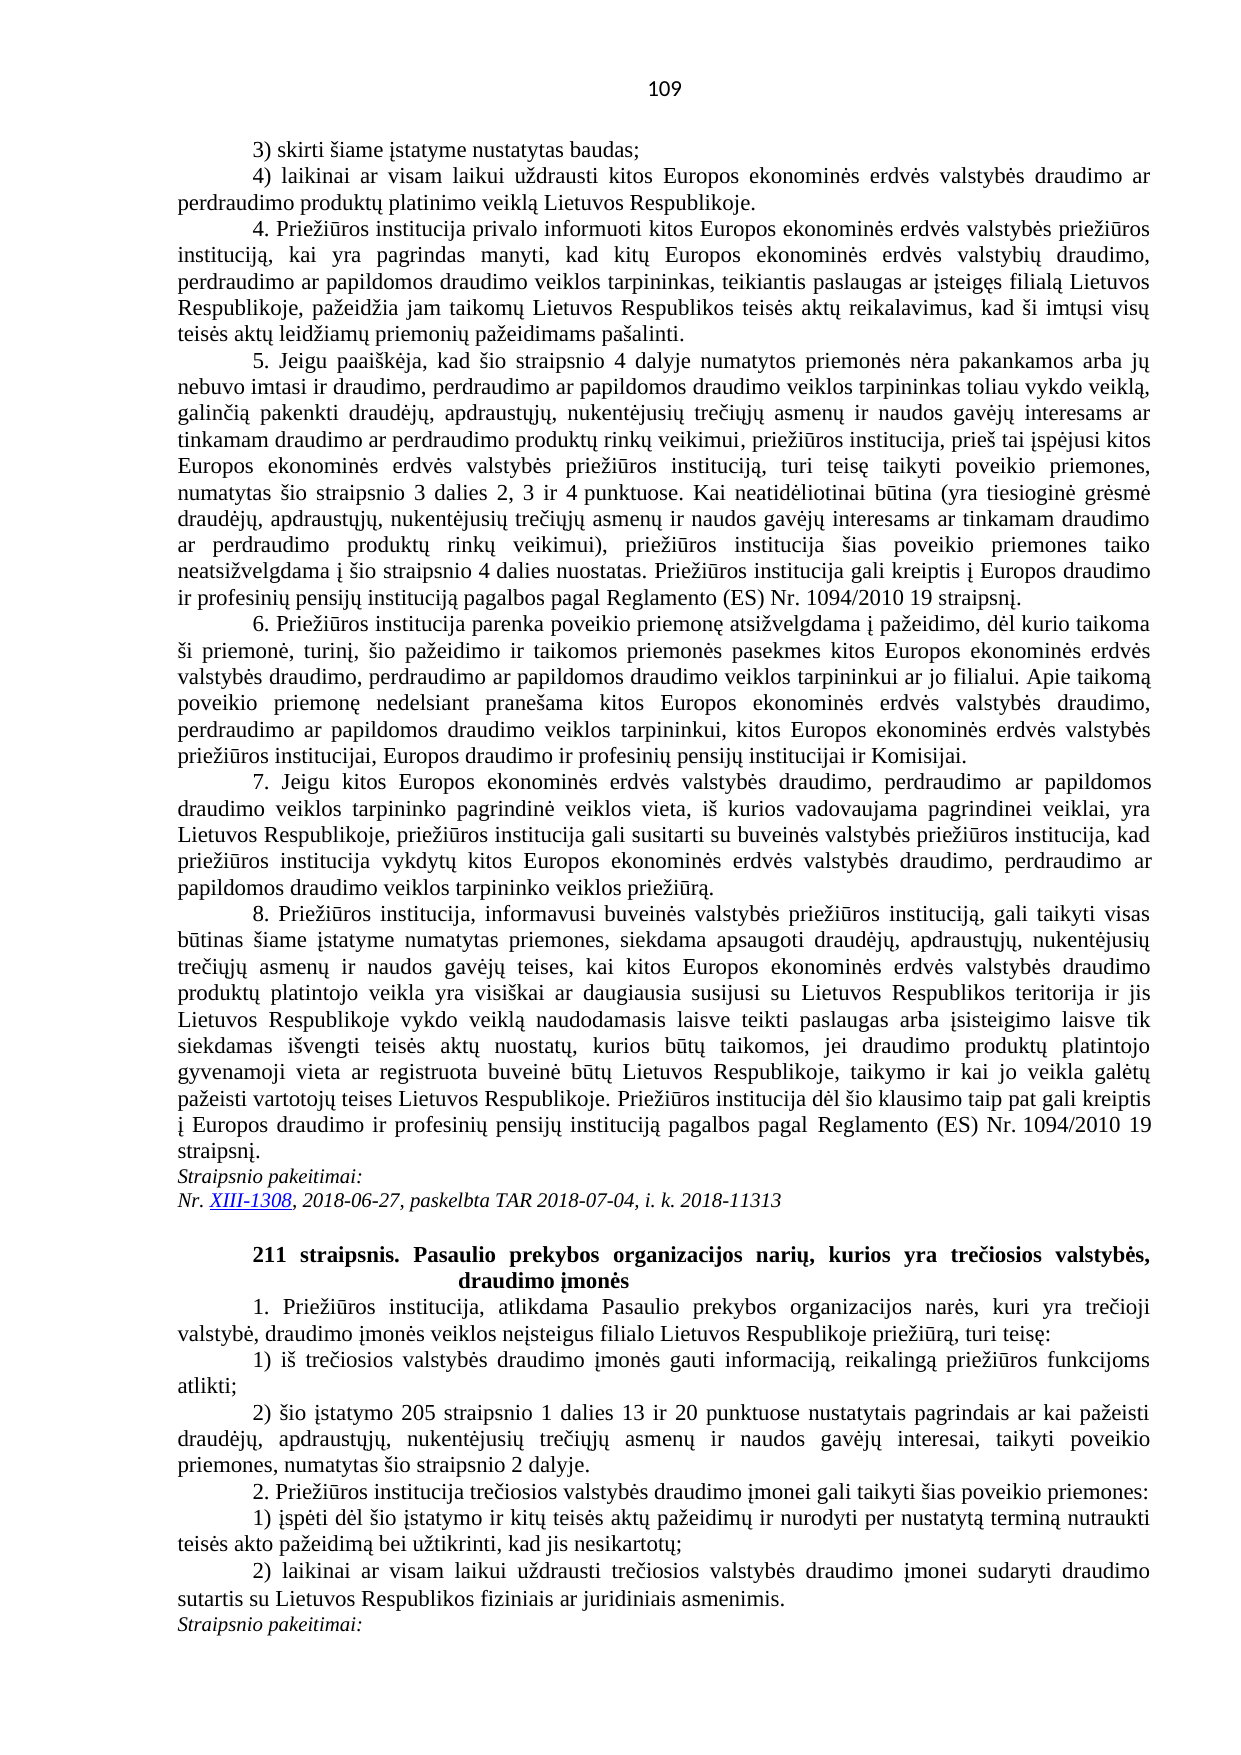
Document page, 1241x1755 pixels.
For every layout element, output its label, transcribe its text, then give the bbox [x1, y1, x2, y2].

text 1. Priežiūros institucija, atlikdama Pasaulio prekybos organizacijos narės, kuri yra trečioji valstybė, draudimo įmonės veiklos neįsteigus filialo Lietuvos Respublikoje priežiūrą, turi teisę: [177, 1293, 1152, 1346]
text 7. Jeigu kitos Europos ekonominės erdvės valstybės draudimo, perdraudimo ar papildomos draudimo veiklos tarpininko pagrindinė veiklos vieta, iš kurios vadovaujama pagrindinei veiklai, yra Lietuvos Respublikoje, priežiūros institucija gali susitarti su buveinės valstybės priežiūros institucija, kad priežiūros institucija vykdytų kitos Europos ekonominės erdvės valstybės draudimo, perdraudimo ar papildomos draudimo veiklos tarpininko veiklos priežiūrą. [177, 768, 1152, 900]
text 1) iš trečiosios valstybės draudimo įmonės gauti informaciją, reikalingą priežiūros funkcijoms atlikti; [177, 1346, 1152, 1399]
text 4. Priežiūros institucija privalo informuoti kitos Europos ekonominės erdvės valstybės priežiūros instituciją, kai yra pagrindas manyti, kad kitų Europos ekonominės erdvės valstybių draudimo, perdraudimo ar papildomos draudimo veiklos tarpininkas, teikiantis paslaugas ar įsteigęs filialą Lietuvos Respublikoje, pažeidžia jam taikomų Lietuvos Respublikos teisės aktų reikalavimus, kad ši imtųsi visų teisės aktų leidžiamų priemonių pažeidimams pašalinti. [177, 215, 1152, 347]
text 3) skirti šiame įstatyme nustatytas baudas; [177, 136, 1152, 162]
text 211 straipsnis. Pasaulio prekybos organizacijos narių, kurios yra trečiosios valstybės, draudimo įmonės [252, 1241, 1152, 1293]
text 8. Priežiūros institucija, informavusi buveinės valstybės priežiūros instituciją, gali taikyti visas būtinas šiame įstatyme numatytas priemones, siekdama apsaugoti draudėjų, apdraustųjų, nukentėjusių trečiųjų asmenų ir naudos gavėjų teises, kai kitos Europos ekonominės erdvės valstybės draudimo produktų platintojo veikla yra visiškai ar daugiausia susijusi su Lietuvos Respublikos teritorija ir jis Lietuvos Respublikoje vykdo veiklą naudodamasis laisve teikti paslaugas arba įsisteigimo laisve tik siekdamas išvengti teisės aktų nuostatų, kurios būtų taikomos, jei draudimo produktų platintojo gyvenamoji vieta ar registruota buveinė būtų Lietuvos Respublikoje, taikymo ir kai jo veikla galėtų pažeisti vartotojų teises Lietuvos Respublikoje. Priežiūros institucija dėl šio klausimo taip pat gali kreiptis į Europos draudimo ir profesinių pensijų instituciją pagalbos pagal Reglamento (ES) Nr. 1094/2010 19 straipsnį. [177, 900, 1152, 1164]
text Straipsnio pakeitimai: [177, 1164, 1152, 1188]
text 1) įspėti dėl šio įstatymo ir kitų teisės aktų pažeidimų ir nurodyti per nustatytą terminą nutraukti teisės akto pažeidimą bei užtikrinti, kad jis nesikartotų; [177, 1504, 1152, 1557]
text 2) laikinai ar visam laikui uždrausti trečiosios valstybės draudimo įmonei sudaryti draudimo sutartis su Lietuvos Respublikos fiziniais ar juridiniais asmenimis. [177, 1557, 1152, 1612]
text 6. Priežiūros institucija parenka poveikio priemonę atsižvelgdama į pažeidimo, dėl kurio taikoma ši priemonė, turinį, šio pažeidimo ir taikomos priemonės pasekmes kitos Europos ekonominės erdvės valstybės draudimo, perdraudimo ar papildomos draudimo veiklos tarpininkui ar jo filialui. Apie taikomą poveikio priemonę nedelsiant pranešama kitos Europos ekonominės erdvės valstybės draudimo, perdraudimo ar papildomos draudimo veiklos tarpininkui, kitos Europos ekonominės erdvės valstybės priežiūros institucijai, Europos draudimo ir profesinių pensijų institucijai ir Komisijai. [177, 610, 1152, 768]
text 4) laikinai ar visam laikui uždrausti kitos Europos ekonominės erdvės valstybės draudimo ar perdraudimo produktų platinimo veiklą Lietuvos Respublikoje. [177, 162, 1152, 215]
text 2. Priežiūros institucija trečiosios valstybės draudimo įmonei gali taikyti šias poveikio priemones: [177, 1478, 1152, 1504]
text Straipsnio pakeitimai: [177, 1612, 1152, 1636]
text Nr. XIII-1308, 2018-06-27, paskelbta TAR 2018-07-04, i. k. 2018-11313 [177, 1188, 1152, 1212]
text 2) šio įstatymo 205 straipsnio 1 dalies 13 ir 20 punktuose nustatytais pagrindais ar kai pažeisti draudėjų, apdraustųjų, nukentėjusių trečiųjų asmenų ir naudos gavėjų interesai, taikyti poveikio priemones, numatytas šio straipsnio 2 dalyje. [177, 1399, 1152, 1478]
text 5. Jeigu paaiškėja, kad šio straipsnio 4 dalyje numatytos priemonės nėra pakankamos arba jų nebuvo imtasi ir draudimo, perdraudimo ar papildomos draudimo veiklos tarpininkas toliau vykdo veiklą, galinčią pakenkti draudėjų, apdraustųjų, nukentėjusių trečiųjų asmenų ir naudos gavėjų interesams ar tinkamam draudimo ar perdraudimo produktų rinkų veikimui, priežiūros institucija, prieš tai įspėjusi kitos Europos ekonominės erdvės valstybės priežiūros instituciją, turi teisę taikyti poveikio priemones, numatytas šio straipsnio 3 dalies 2, 3 ir 4 punktuose. Kai neatidėliotinai būtina (yra tiesioginė grėsmė draudėjų, apdraustųjų, nukentėjusių trečiųjų asmenų ir naudos gavėjų interesams ar tinkamam draudimo ar perdraudimo produktų rinkų veikimui), priežiūros institucija šias poveikio priemones taiko neatsižvelgdama į šio straipsnio 4 dalies nuostatas. Priežiūros institucija gali kreiptis į Europos draudimo ir profesinių pensijų instituciją pagalbos pagal Reglamento (ES) Nr. 1094/2010 19 straipsnį. [177, 347, 1152, 610]
